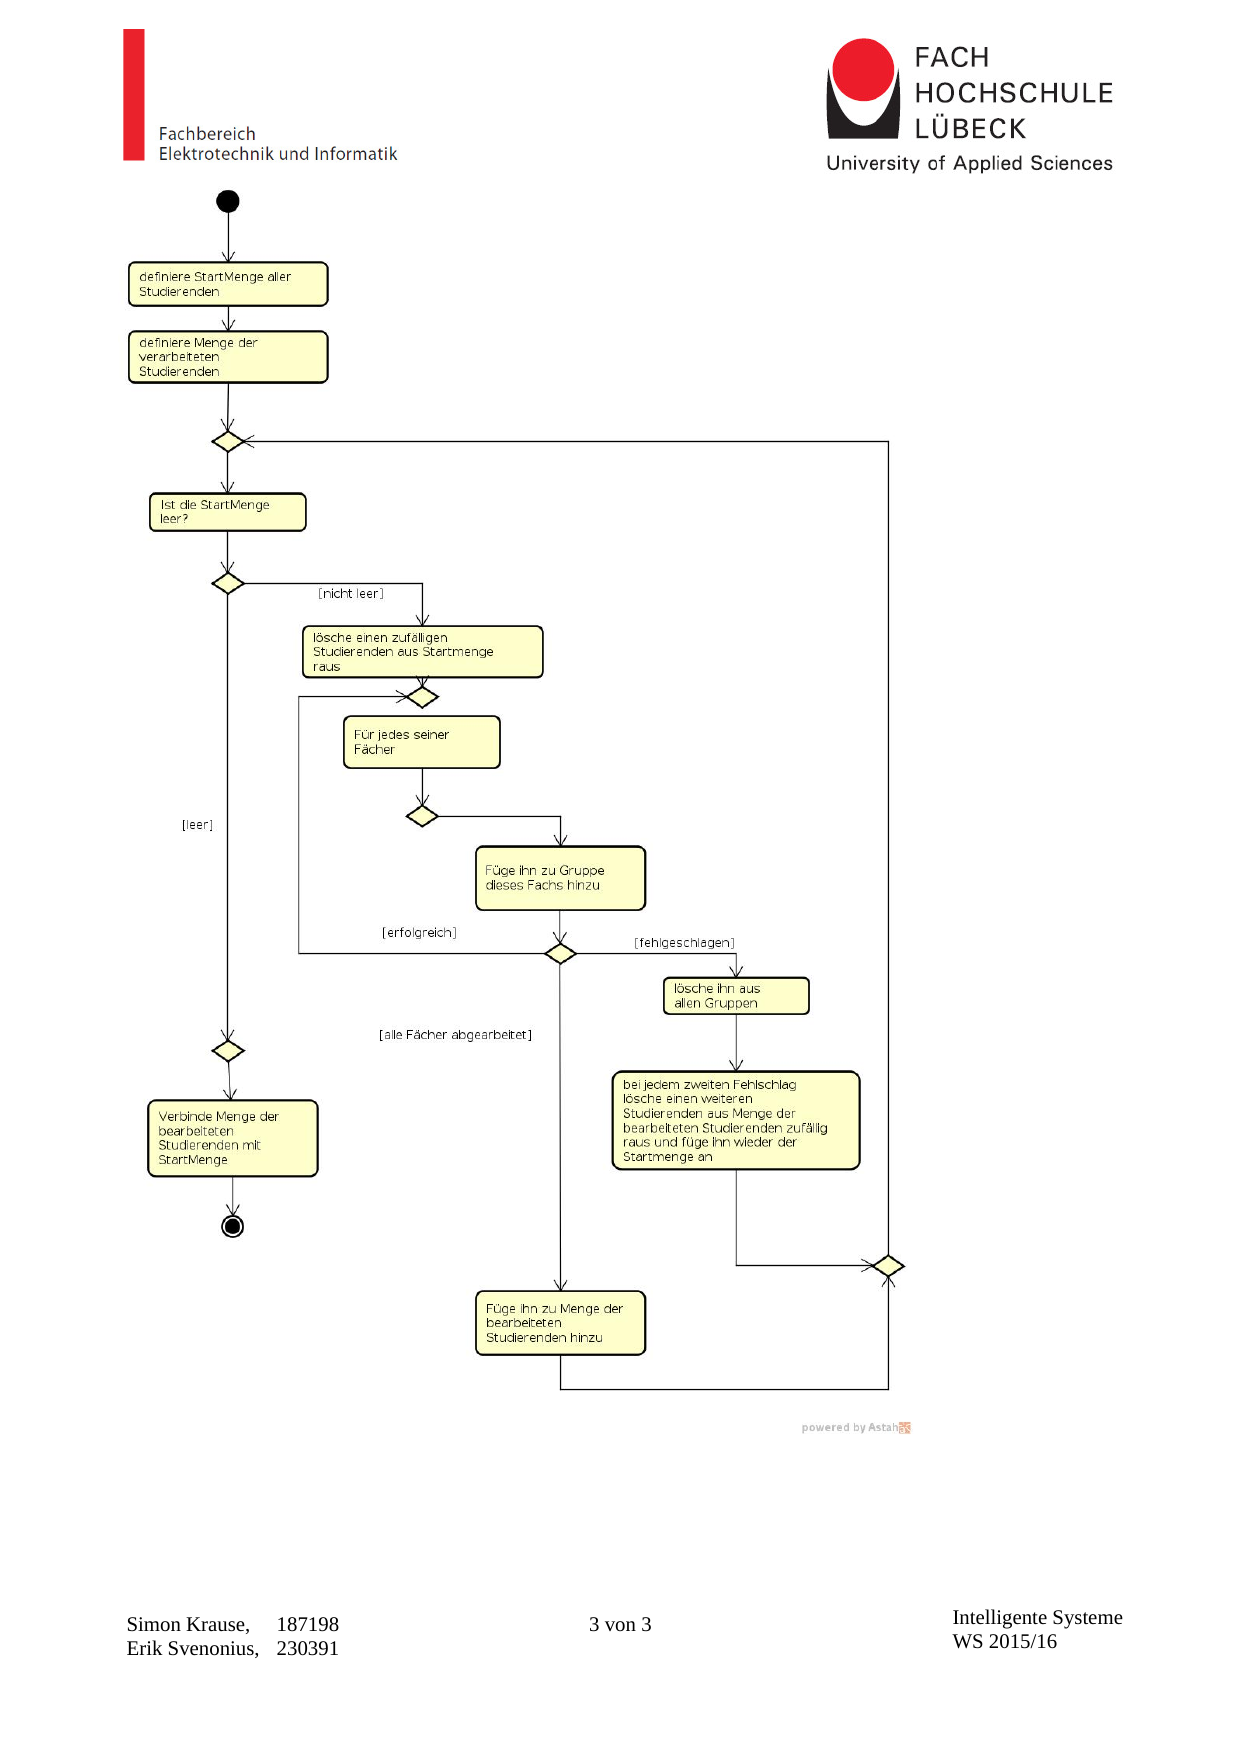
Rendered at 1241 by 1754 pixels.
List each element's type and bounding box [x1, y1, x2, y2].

picture [123, 29, 402, 172]
picture [118, 38, 1118, 1437]
